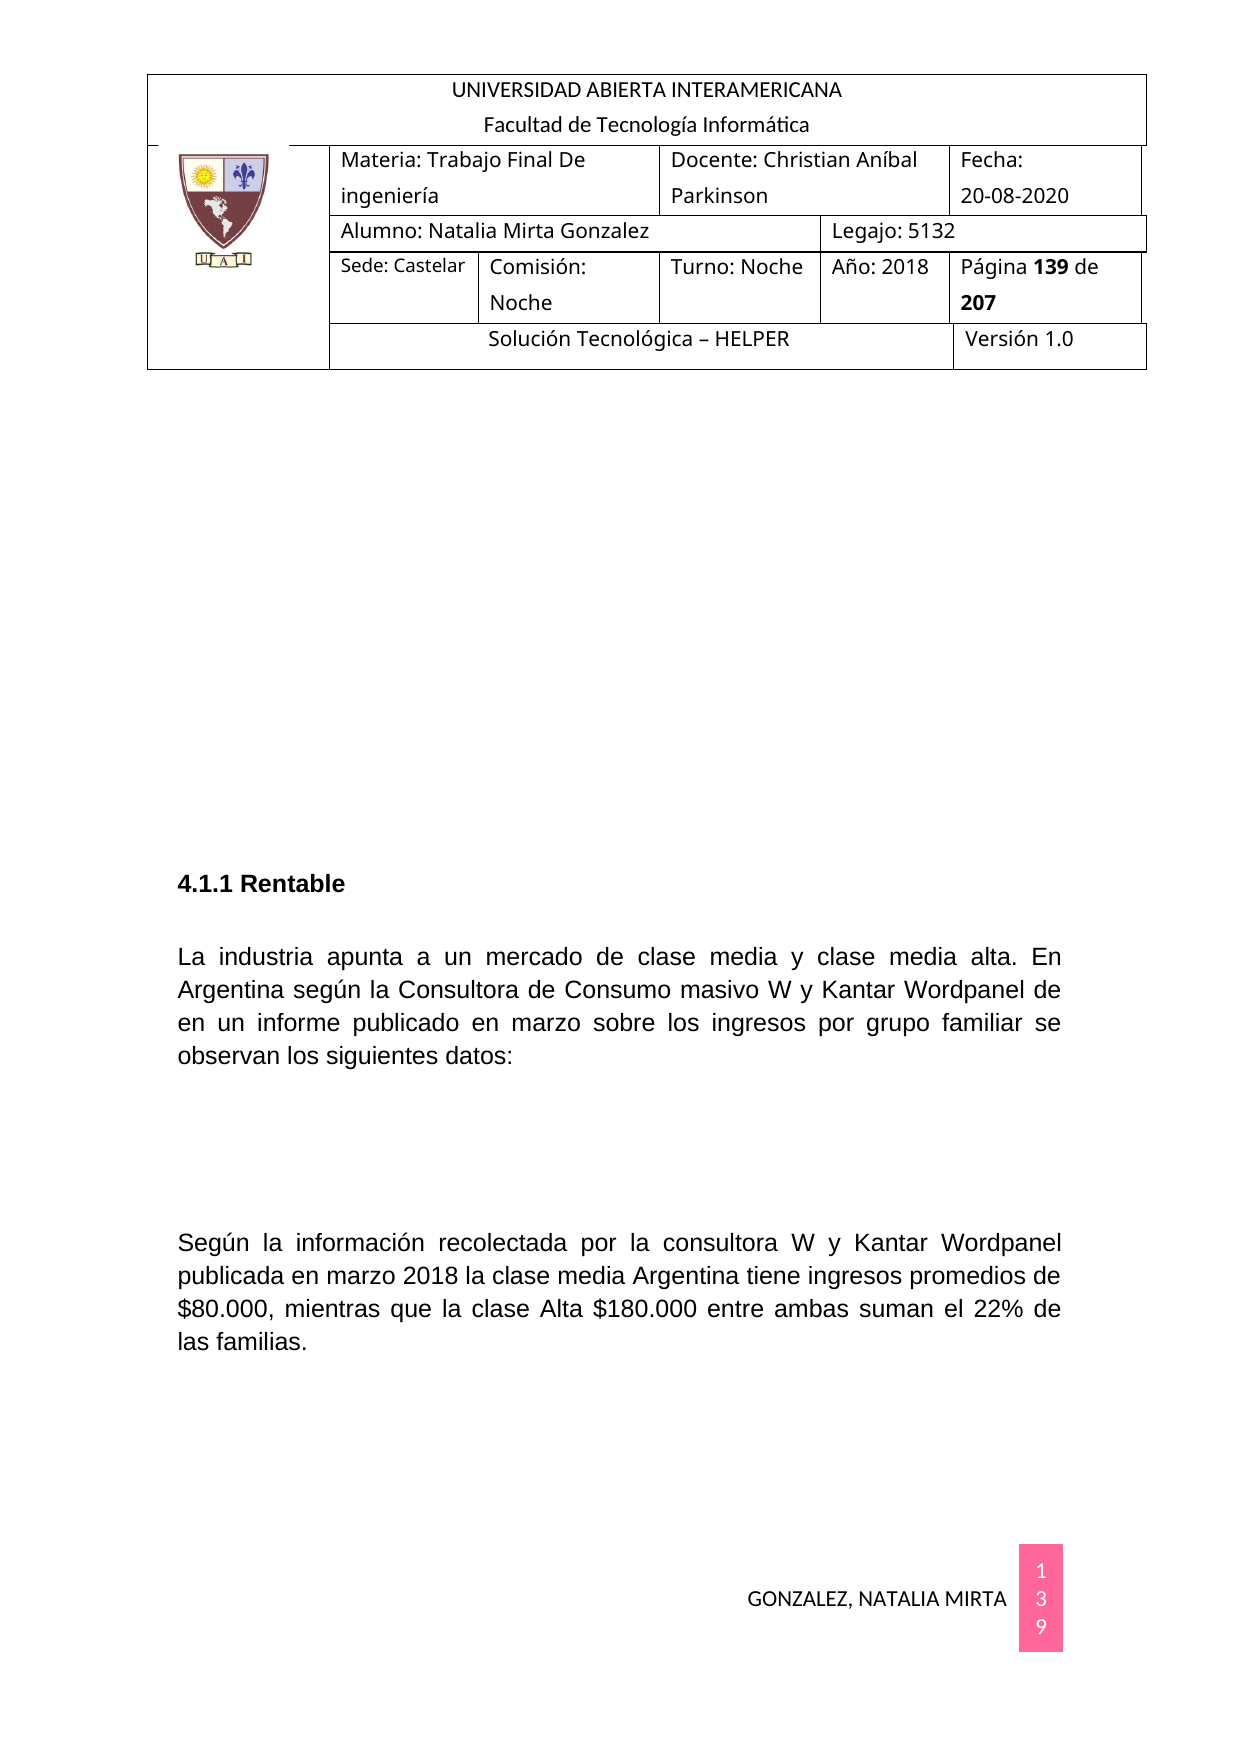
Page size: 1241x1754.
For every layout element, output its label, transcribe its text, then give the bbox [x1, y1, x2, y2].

text La industria apunta a un mercado de clase media y clase media alta. En Argentina según la Consultora de Consumo masivo W y Kantar Wordpanel de en un informe publicado en marzo sobre los ingresos por grupo familiar se observan los siguientes datos: [177, 942, 1063, 1070]
subtitle 4.1.1 Rentable [177, 869, 1063, 897]
text Según la información recolectada por la consultora W y Kantar Wordpanel publicada en marzo 2018 la clase media Argentina tiene ingresos promedios de $80.000, mientras que la clase Alta $180.000 entre ambas suman el 22% de las familias. [177, 1228, 1063, 1356]
